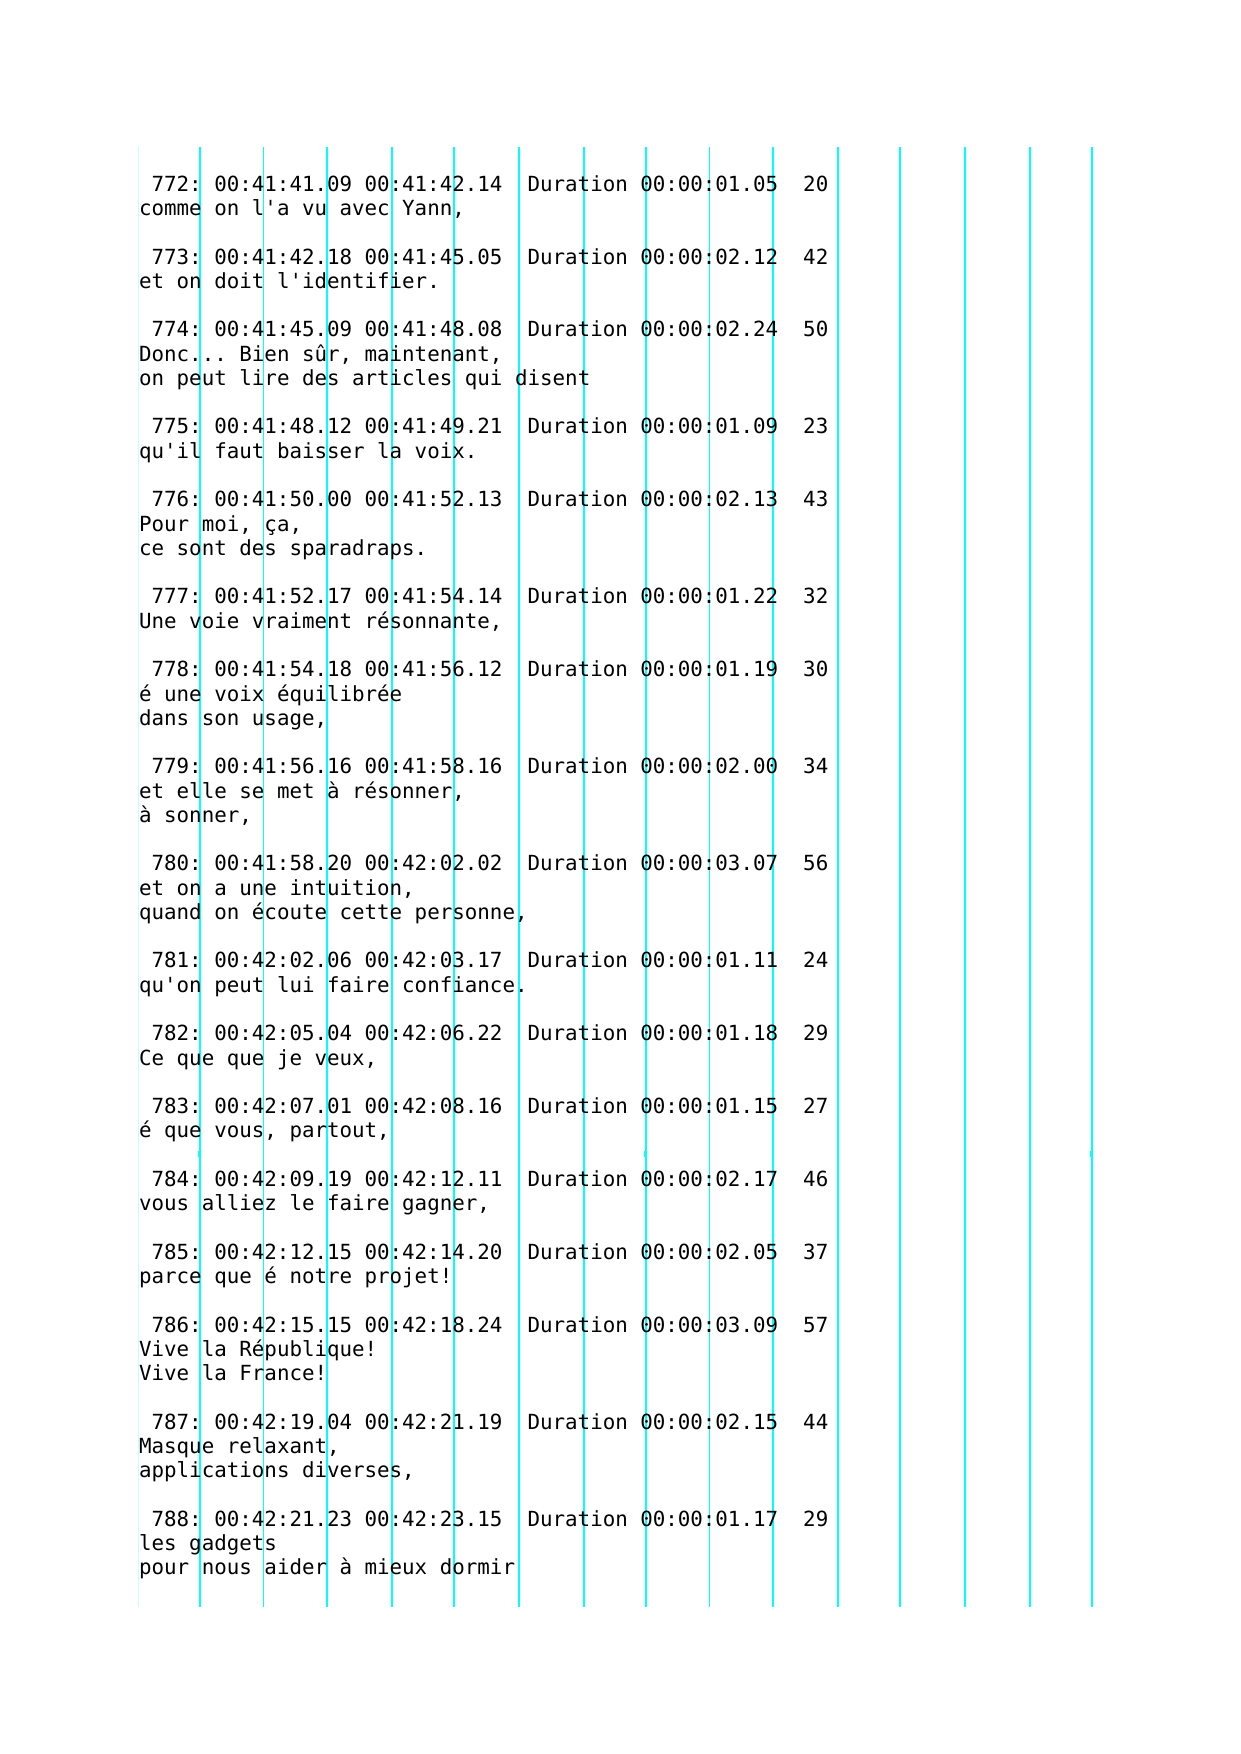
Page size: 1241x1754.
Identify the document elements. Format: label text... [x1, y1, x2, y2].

text et on doit l'identifier. [139, 269, 1101, 293]
text 786: 00:42:15.15 00:42:18.24 Duration 00:00:03.09 57 [139, 1313, 1101, 1337]
text 780: 00:41:58.20 00:42:02.02 Duration 00:00:03.07 56 [139, 851, 1101, 876]
picture [138, 147, 1102, 1607]
text et on a une intuition, [139, 876, 1101, 900]
text 775: 00:41:48.12 00:41:49.21 Duration 00:00:01.09 23 [139, 414, 1101, 439]
text 776: 00:41:50.00 00:41:52.13 Duration 00:00:02.13 43 [139, 487, 1101, 512]
text 784: 00:42:09.19 00:42:12.11 Duration 00:00:02.17 46 [139, 1167, 1101, 1191]
text parce que é notre projet! [139, 1264, 1101, 1288]
text Pour moi, ça, [139, 512, 1101, 536]
text les gadgets [139, 1531, 1101, 1555]
text 774: 00:41:45.09 00:41:48.08 Duration 00:00:02.24 50 [139, 317, 1101, 342]
text comme on l'a vu avec Yann, [139, 196, 1101, 220]
text qu'on peut lui faire confiance. [139, 973, 1101, 997]
text à sonner, [139, 803, 1101, 827]
text Masque relaxant, [139, 1434, 1101, 1458]
text 783: 00:42:07.01 00:42:08.16 Duration 00:00:01.15 27 [139, 1094, 1101, 1118]
text 782: 00:42:05.04 00:42:06.22 Duration 00:00:01.18 29 [139, 1021, 1101, 1046]
text vous alliez le faire gagner, [139, 1191, 1101, 1216]
text ce sont des sparadraps. [139, 536, 1101, 560]
text 773: 00:41:42.18 00:41:45.05 Duration 00:00:02.12 42 [139, 245, 1101, 269]
text pour nous aider à mieux dormir [139, 1555, 1101, 1579]
text Vive la France! [139, 1361, 1101, 1385]
text on peut lire des articles qui disent [139, 366, 1101, 390]
text quand on écoute cette personne, [139, 900, 1101, 924]
text é une voix équilibrée [139, 682, 1101, 706]
text Vive la République! [139, 1337, 1101, 1361]
text et elle se met à résonner, [139, 779, 1101, 803]
text 781: 00:42:02.06 00:42:03.17 Duration 00:00:01.11 24 [139, 948, 1101, 973]
text 785: 00:42:12.15 00:42:14.20 Duration 00:00:02.05 37 [139, 1240, 1101, 1264]
text Donc... Bien sûr, maintenant, [139, 342, 1101, 366]
text qu'il faut baisser la voix. [139, 439, 1101, 463]
text 777: 00:41:52.17 00:41:54.14 Duration 00:00:01.22 32 [139, 584, 1101, 609]
text dans son usage, [139, 706, 1101, 730]
text é que vous, partout, [139, 1118, 1101, 1143]
text 787: 00:42:19.04 00:42:21.19 Duration 00:00:02.15 44 [139, 1410, 1101, 1434]
text Une voie vraiment résonnante, [139, 609, 1101, 633]
text 788: 00:42:21.23 00:42:23.15 Duration 00:00:01.17 29 [139, 1507, 1101, 1531]
text Ce que que je veux, [139, 1046, 1101, 1070]
text 778: 00:41:54.18 00:41:56.12 Duration 00:00:01.19 30 [139, 657, 1101, 682]
text 779: 00:41:56.16 00:41:58.16 Duration 00:00:02.00 34 [139, 754, 1101, 779]
text applications diverses, [139, 1458, 1101, 1482]
text 772: 00:41:41.09 00:41:42.14 Duration 00:00:01.05 20 [139, 172, 1101, 196]
